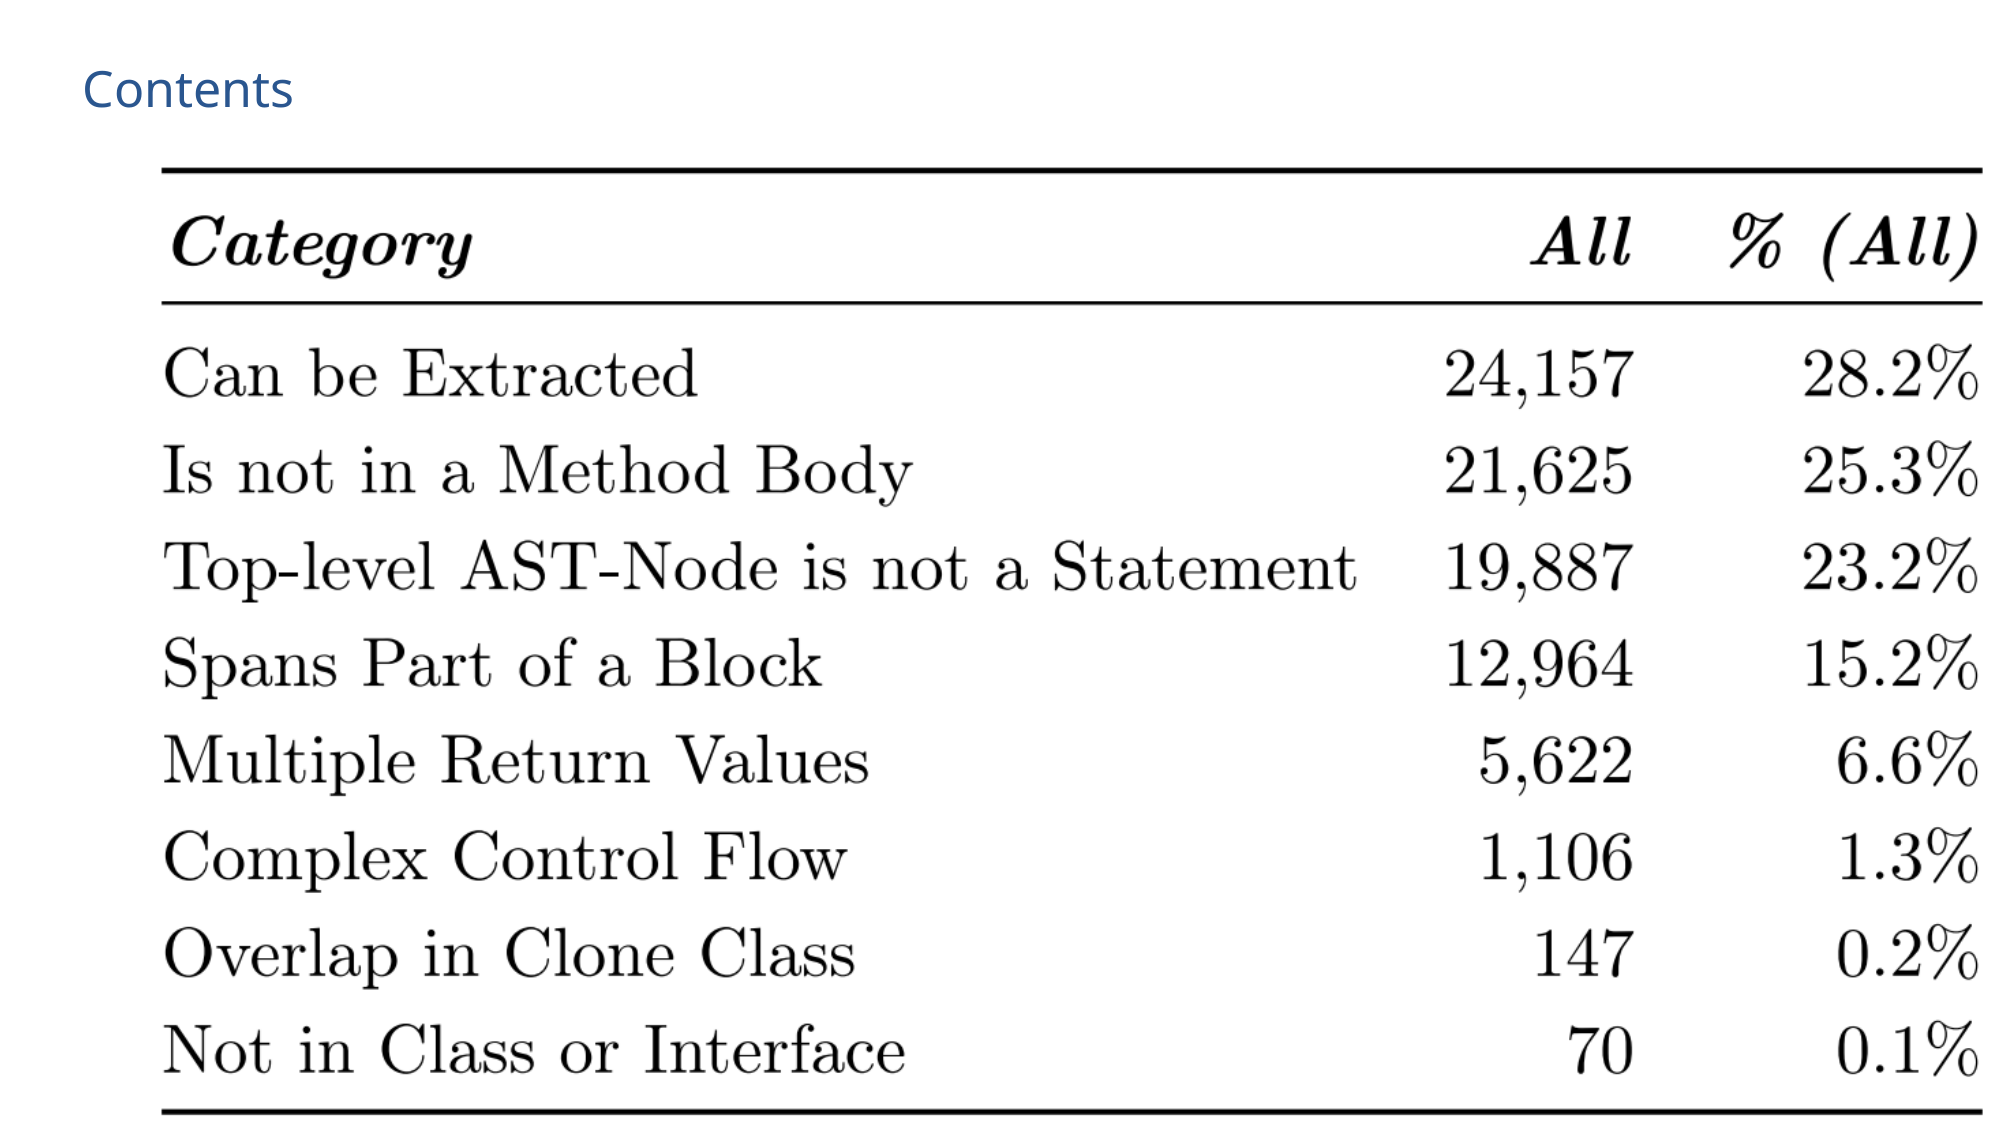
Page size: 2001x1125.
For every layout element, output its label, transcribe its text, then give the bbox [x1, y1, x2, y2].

picture [159, 161, 1991, 1123]
text_box Contents [83, 59, 1783, 124]
